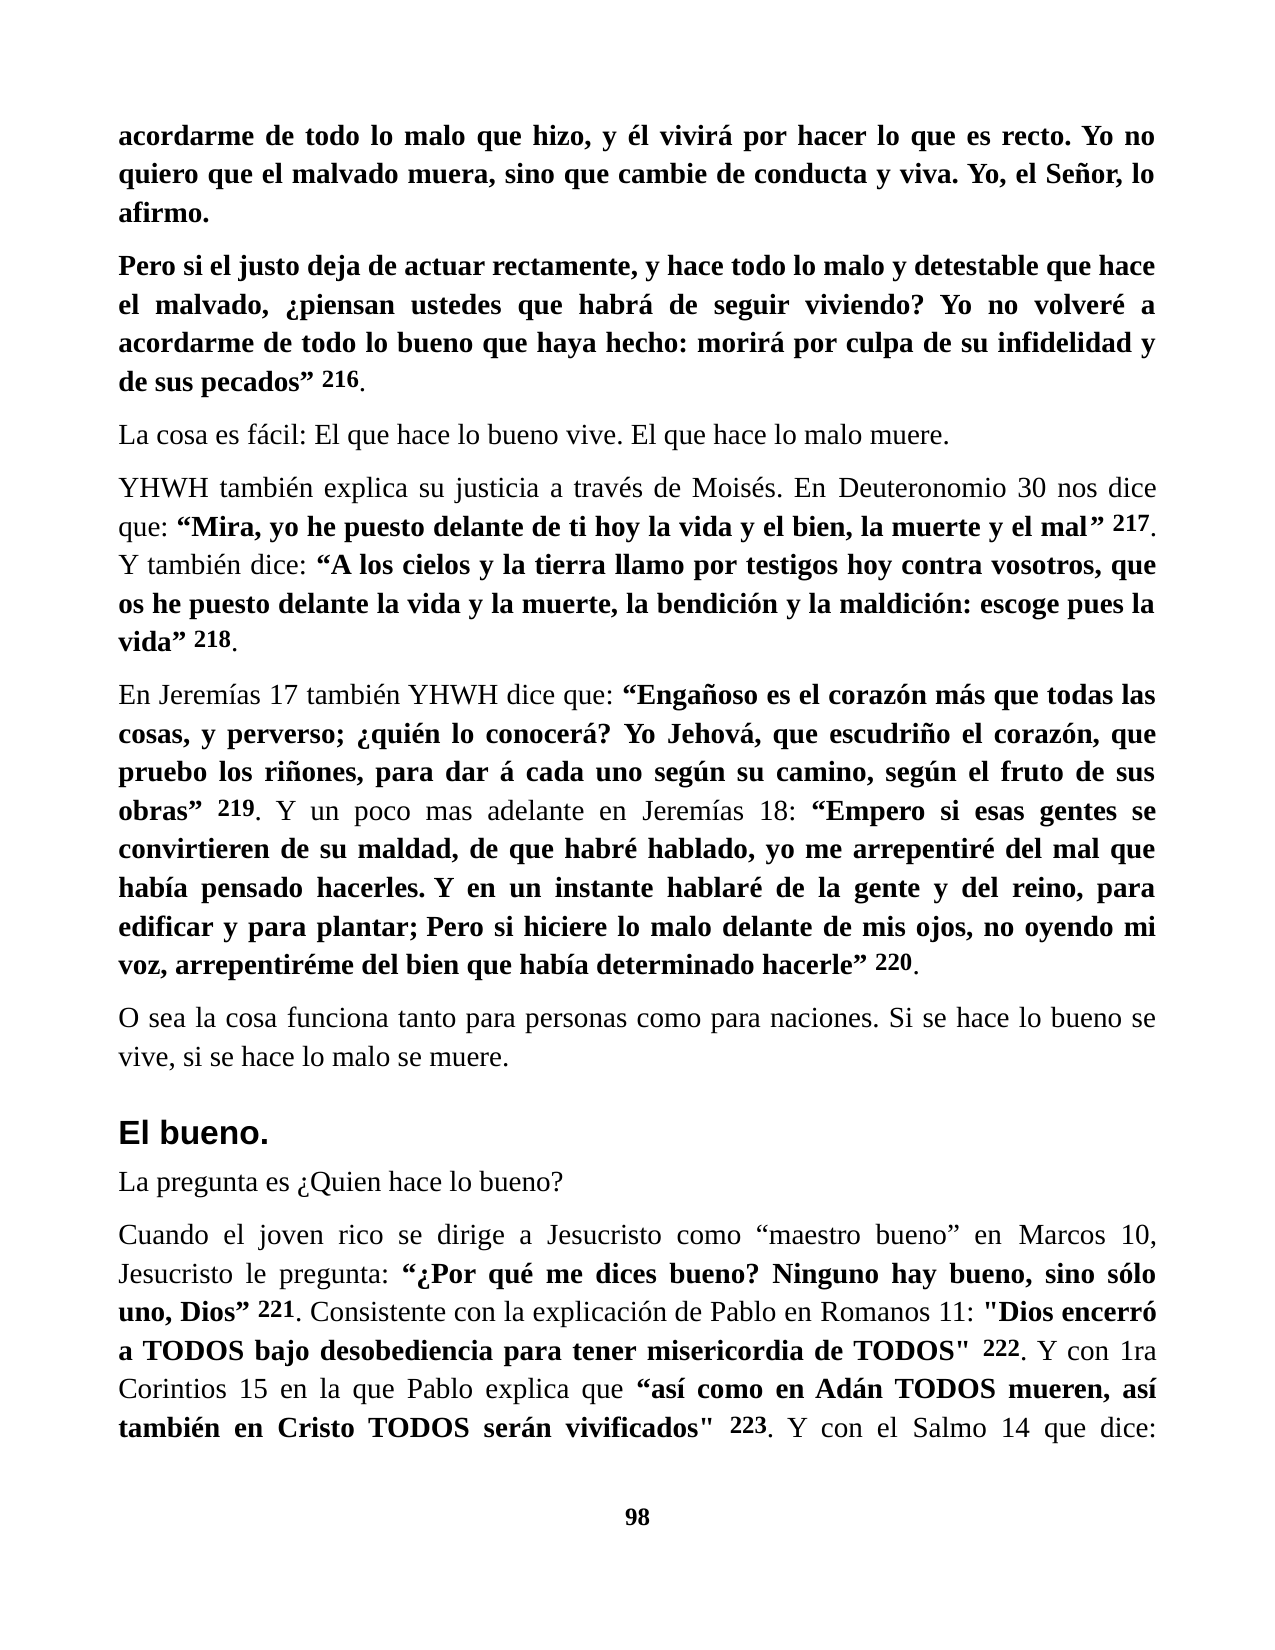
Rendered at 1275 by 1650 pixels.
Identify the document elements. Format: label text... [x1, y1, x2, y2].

text En Jeremías 17 también YHWH dice que: “Engañoso es el corazón más que todas las cosas, y perverso; ¿quién lo conocerá? Yo Jehová, que escudriño el corazón, que pruebo los riñones, para dar á cada uno según su camino, según el fruto de sus obras” . Y un poco mas adelante en Jeremías 18: “Empero si esas gentes se convirtieren de su maldad, de que habré hablado, yo me arrepentiré del mal que había pensado hacerles. Y en un instante hablaré de la gente y del reino, para edificar y para plantar; Pero si hiciere lo malo delante de mis ojos, no oyendo mi voz, arrepentiréme del bien que había determinado hacerle” . [118, 677, 1157, 981]
text O sea la cosa funciona tanto para personas como para naciones. Si se hace lo bueno se vive, si se hace lo malo se muere. [118, 1000, 1157, 1072]
text acordarme de todo lo malo que hizo, y él vivirá por hacer lo que es recto. Yo no quiero que el malvado muera, sino que cambie de conducta y viva. Yo, el Señor, lo afirmo. [118, 118, 1157, 229]
text YHWH también explica su justicia a través de Moisés. En Deuteronomio 30 nos dice que: “Mira, yo he puesto delante de ti hoy la vida y el bien, la muerte y el mal” . Y también dice: “A los cielos y la tierra llamo por testigos hoy contra vosotros, que os he puesto delante la vida y la muerte, la bendición y la maldición: escoge pues la vida” . [118, 470, 1157, 658]
subtitle El bueno. [118, 1113, 1157, 1152]
text La pregunta es ¿Quien hace lo bueno? [118, 1164, 1157, 1198]
text Cuando el joven rico se dirige a Jesucristo como “maestro bueno” en Marcos 10, Jesucristo le pregunta: “¿Por qué me dices bueno? Ninguno hay bueno, sino sólo uno, Dios” . Consistente con la explicación de Pablo en Romanos 11: "Dios encerró a TODOS bajo desobediencia para tener misericordia de TODOS" . Y con 1ra Corintios 15 en la que Pablo explica que “así como en Adán TODOS mueren, así también en Cristo TODOS serán vivificados" . Y con el Salmo 14 que dice: [118, 1217, 1157, 1443]
text La cosa es fácil: El que hace lo bueno vive. El que hace lo malo muere. [118, 417, 1157, 451]
text Pero si el justo deja de actuar rectamente, y hace todo lo malo y detestable que hace el malvado, ¿piensan ustedes que habrá de seguir viviendo? Yo no volveré a acordarme de todo lo bueno que haya hecho: morirá por culpa de su infidelidad y de sus pecados” . [118, 248, 1157, 397]
